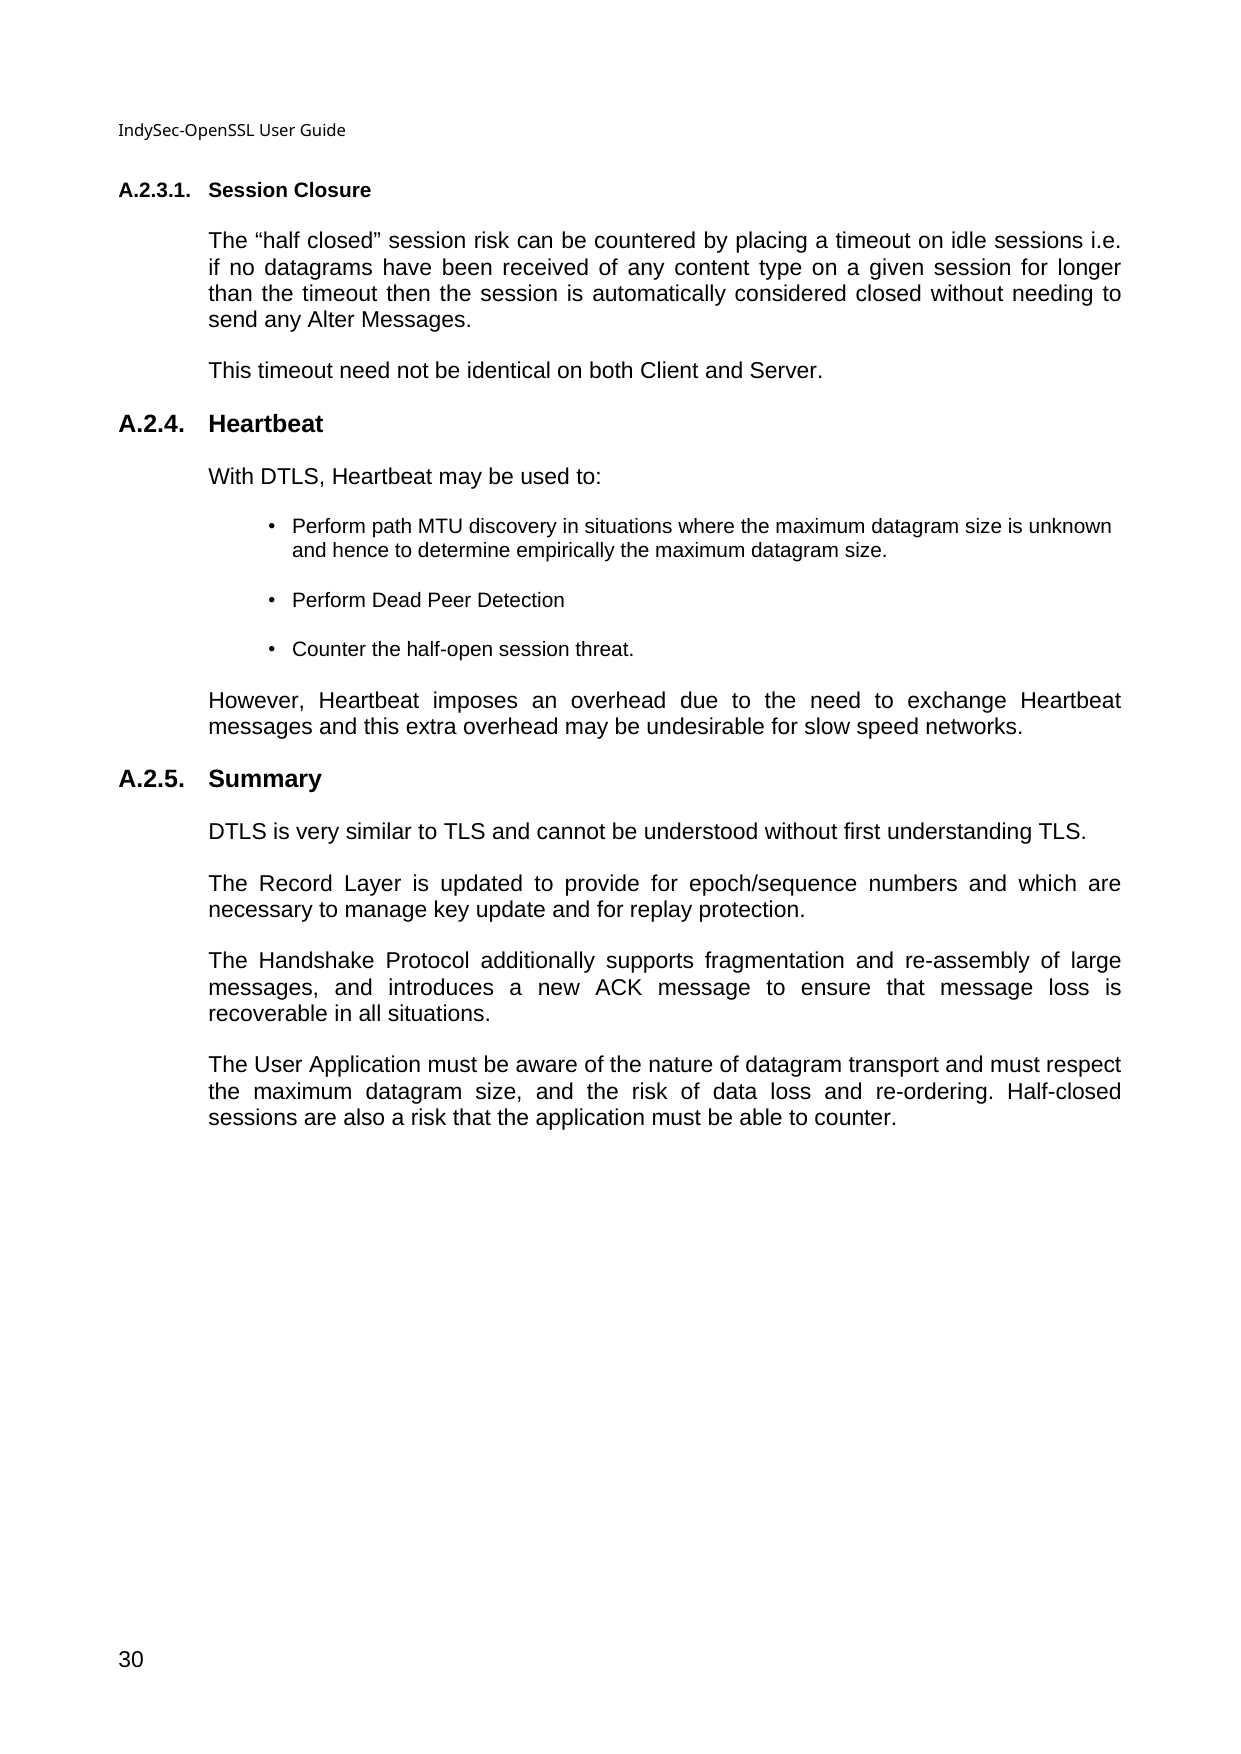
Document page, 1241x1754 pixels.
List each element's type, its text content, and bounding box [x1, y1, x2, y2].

subtitle Heartbeat [118, 409, 1122, 438]
list Perform path MTU discovery in situations where the maximum datagram size is unknown and hence to determine empirically the maximum datagram size. [268, 514, 1122, 562]
subtitle Session Closure [118, 178, 1122, 202]
text The Record Layer is updated to provide for epoch/sequence numbers and which are necessary to manage key update and for replay protection. [208, 869, 1122, 922]
text This timeout need not be identical on both Client and Server. [208, 357, 1122, 384]
text With DTLS, Heartbeat may be used to: [208, 463, 1122, 489]
text The Handshake Protocol additionally supports fragmentation and re-assembly of large messages, and introduces a new ACK message to ensure that message loss is recoverable in all situations. [208, 947, 1122, 1026]
text However, Heartbeat imposes an overhead due to the need to exchange Heartbeat messages and this extra overhead may be undesirable for slow speed networks. [208, 687, 1122, 739]
text DTLS is very similar to TLS and cannot be understood without first understanding TLS. [208, 818, 1122, 844]
text The User Application must be aware of the nature of datagram transport and must respect the maximum datagram size, and the risk of data loss and re-ordering. Half-closed sessions are also a risk that the application must be able to counter. [208, 1051, 1122, 1130]
subtitle Summary [118, 764, 1122, 793]
list Counter the half-open session threat. [268, 637, 1122, 661]
text The “half closed” session risk can be countered by placing a timeout on idle sessions i.e. if no datagrams have been received of any content type on a given session for longer than the timeout then the session is automatically considered closed without needing to send any Alter Messages. [208, 227, 1122, 332]
list Perform Dead Peer Detection [268, 587, 1122, 612]
